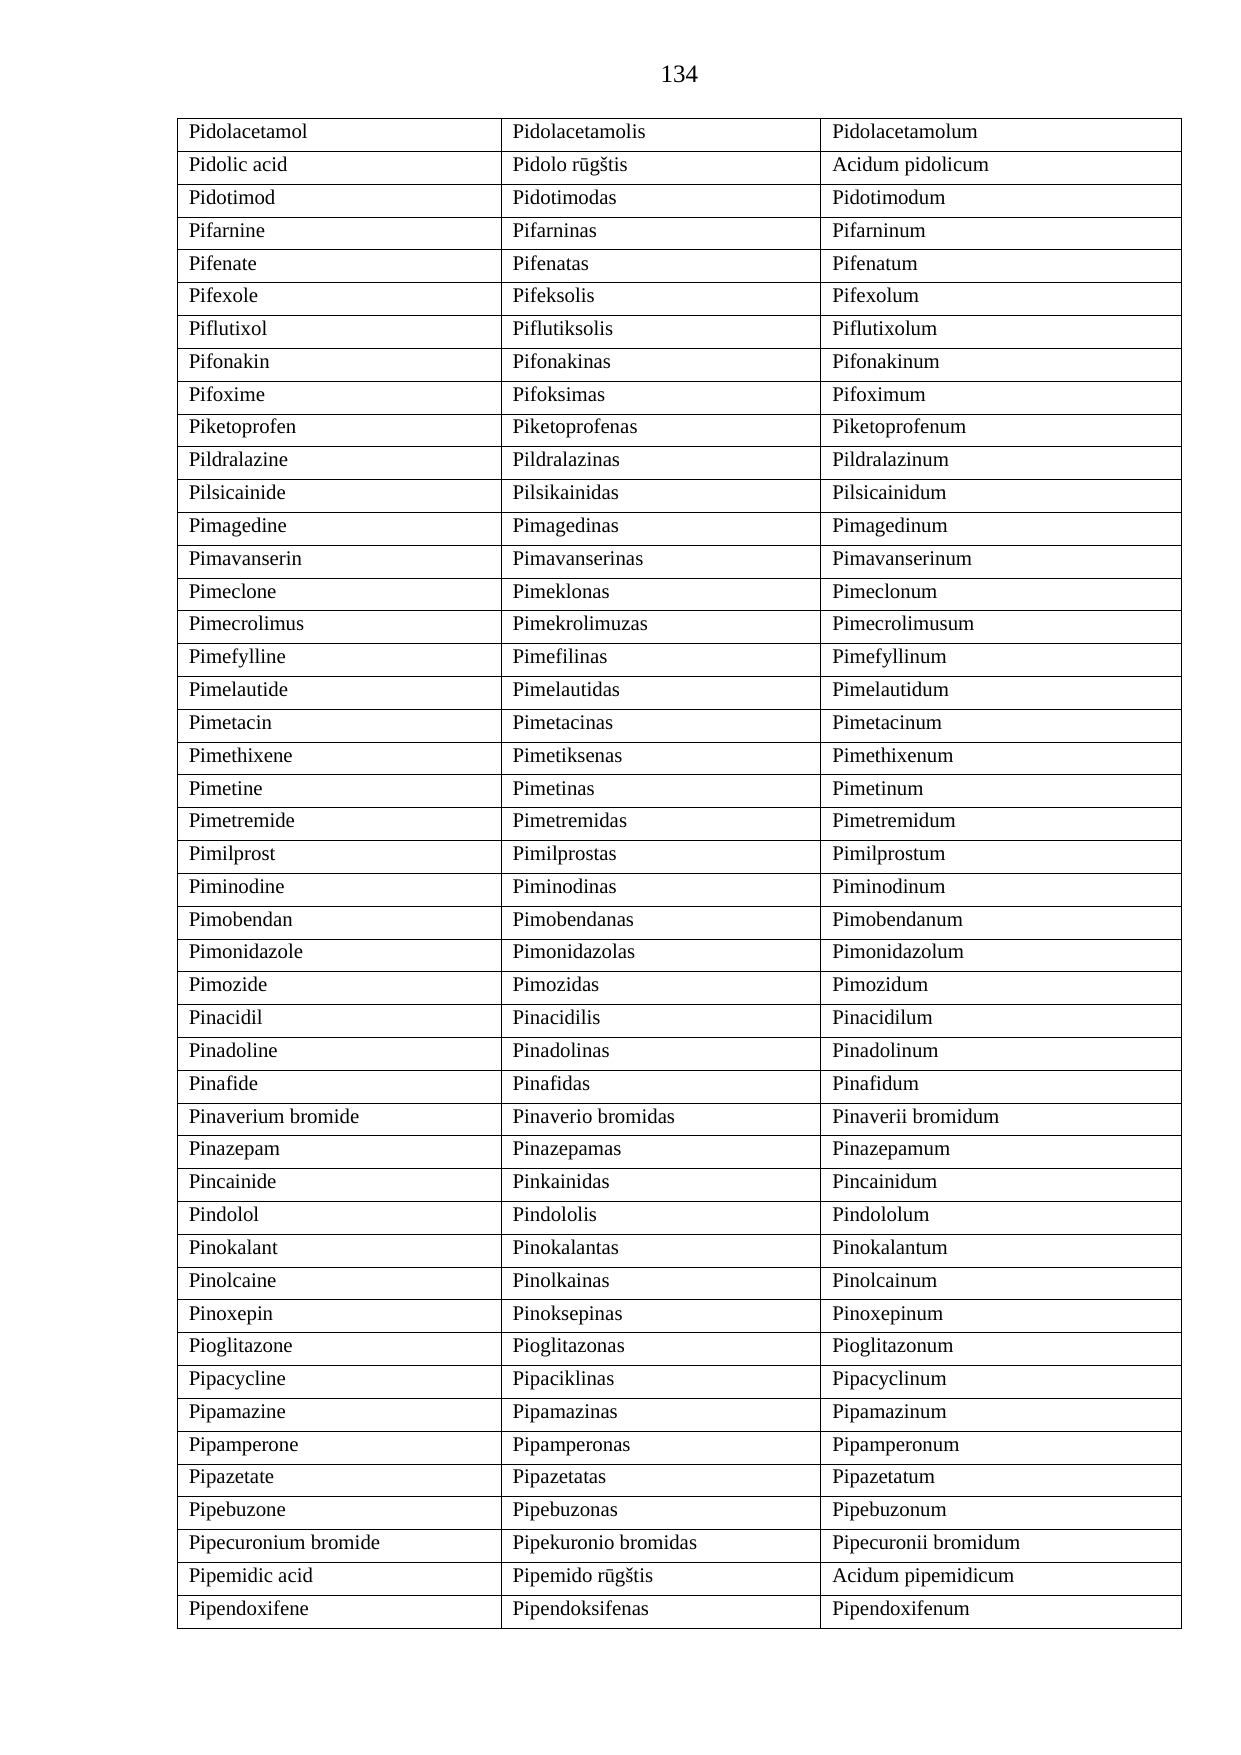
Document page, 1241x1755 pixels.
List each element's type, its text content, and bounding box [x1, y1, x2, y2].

table_cell Pinafidum [821, 1071, 1181, 1102]
table_cell Pimetremidum [821, 808, 1181, 840]
table_cell Pimetacin [178, 710, 501, 742]
table_cell Pipazetatum [821, 1465, 1181, 1496]
table_cell Pinoxepinum [821, 1300, 1181, 1332]
table_cell Pinazepamas [502, 1136, 820, 1168]
table_cell Pifenate [178, 250, 501, 282]
table_cell Pidotimodum [821, 185, 1181, 217]
table_cell Pinokalantum [821, 1235, 1181, 1267]
table_cell Pipendoxifene [178, 1596, 501, 1627]
table_cell Pifarninas [502, 218, 820, 249]
table_cell Pipazetate [178, 1465, 501, 1496]
table_cell Pildralazinum [821, 447, 1181, 479]
table_cell Pipemidic acid [178, 1563, 501, 1595]
table_cell Pipamperonum [821, 1432, 1181, 1463]
table_cell Pincainidum [821, 1169, 1181, 1201]
table_cell Pimelautidas [502, 677, 820, 709]
table_cell Pimecrolimus [178, 611, 501, 643]
table_cell Pioglitazonum [821, 1333, 1181, 1365]
table_cell Pipekuronio bromidas [502, 1530, 820, 1562]
table_cell Pifarnine [178, 218, 501, 249]
table_cell Pimefyllinum [821, 644, 1181, 676]
table_cell Pinazepamum [821, 1136, 1181, 1168]
table_cell Pilsikainidas [502, 480, 820, 512]
table_cell Pipecuronii bromidum [821, 1530, 1181, 1562]
table_cell Pipacyclinum [821, 1366, 1181, 1398]
table_cell Pifonakinum [821, 349, 1181, 381]
table_cell Pipacycline [178, 1366, 501, 1398]
table_cell Pincainide [178, 1169, 501, 1201]
table_cell Pifarninum [821, 218, 1181, 249]
table_cell Pinafide [178, 1071, 501, 1102]
table_cell Pifexolum [821, 283, 1181, 315]
table_cell Pimetacinas [502, 710, 820, 742]
table_cell Piflutiksolis [502, 316, 820, 348]
table_cell Pinazepam [178, 1136, 501, 1168]
table_cell Pipazetatas [502, 1465, 820, 1496]
table_cell Pilsicainide [178, 480, 501, 512]
table_cell Pifenatas [502, 250, 820, 282]
table_cell Pimozide [178, 972, 501, 1004]
table_cell Pinaverio bromidas [502, 1104, 820, 1135]
table_cell Pilsicainidum [821, 480, 1181, 512]
table_cell Pinoxepin [178, 1300, 501, 1332]
table_cell Pinkainidas [502, 1169, 820, 1201]
table_cell Pinaverium bromide [178, 1104, 501, 1135]
table_cell Pinolkainas [502, 1268, 820, 1299]
table_cell Pimetiksenas [502, 743, 820, 774]
table_cell Pipamperonas [502, 1432, 820, 1463]
table_cell Pidolacetamol [178, 119, 501, 151]
table_cell Pinokalant [178, 1235, 501, 1267]
table_cell Pimelautidum [821, 677, 1181, 709]
table_cell Pimavanserinum [821, 546, 1181, 577]
table_cell Pipamazinas [502, 1399, 820, 1431]
table_cell Pipebuzone [178, 1497, 501, 1529]
table_cell Pioglitazonas [502, 1333, 820, 1365]
table_cell Pidolo rūgštis [502, 152, 820, 184]
table_cell Pimilprostas [502, 841, 820, 873]
table_cell Pindololis [502, 1202, 820, 1234]
table_cell Pinadolinas [502, 1038, 820, 1070]
table_cell Pimavanserin [178, 546, 501, 577]
table_cell Pimobendanum [821, 907, 1181, 938]
table_cell Acidum pidolicum [821, 152, 1181, 184]
table_cell Pidolic acid [178, 152, 501, 184]
table_cell Pifoksimas [502, 382, 820, 413]
table_cell Pinokalantas [502, 1235, 820, 1267]
table_cell Pimeclone [178, 579, 501, 610]
table_cell Pipendoksifenas [502, 1596, 820, 1627]
table_cell Pinacidil [178, 1005, 501, 1037]
table_cell Pimonidazole [178, 940, 501, 971]
table_cell Pimefylline [178, 644, 501, 676]
table_cell Pimetinas [502, 775, 820, 807]
table_cell Pidolacetamolum [821, 119, 1181, 151]
table_cell Pimethixenum [821, 743, 1181, 774]
table_cell Pimagedinum [821, 513, 1181, 545]
table_cell Piminodine [178, 874, 501, 906]
table_cell Pimetremidas [502, 808, 820, 840]
table_cell Pipamperone [178, 1432, 501, 1463]
table_cell Pinoksepinas [502, 1300, 820, 1332]
table_cell Pipaciklinas [502, 1366, 820, 1398]
table_cell Pimonidazolas [502, 940, 820, 971]
table_cell Pinaverii bromidum [821, 1104, 1181, 1135]
table_cell Pimekrolimuzas [502, 611, 820, 643]
table_cell Piketoprofenum [821, 415, 1181, 446]
table_cell Pimagedinas [502, 513, 820, 545]
table_cell Pifoxime [178, 382, 501, 413]
table_cell Pimilprost [178, 841, 501, 873]
table_cell Pimetinum [821, 775, 1181, 807]
table_cell Pinolcainum [821, 1268, 1181, 1299]
table_cell Pidolacetamolis [502, 119, 820, 151]
table_cell Pimozidum [821, 972, 1181, 1004]
table_cell Pifenatum [821, 250, 1181, 282]
table_cell Pifonakinas [502, 349, 820, 381]
table_cell Pimetacinum [821, 710, 1181, 742]
table_cell Piflutixolum [821, 316, 1181, 348]
table_cell Pipamazinum [821, 1399, 1181, 1431]
table_cell Piketoprofenas [502, 415, 820, 446]
table_cell Pinadoline [178, 1038, 501, 1070]
table_cell Pipamazine [178, 1399, 501, 1431]
table_cell Acidum pipemidicum [821, 1563, 1181, 1595]
table_cell Pipendoxifenum [821, 1596, 1181, 1627]
table_cell Pipemido rūgštis [502, 1563, 820, 1595]
table_cell Pindololum [821, 1202, 1181, 1234]
table_cell Pidotimod [178, 185, 501, 217]
table_cell Pifonakin [178, 349, 501, 381]
table_cell Pimetremide [178, 808, 501, 840]
table_cell Piminodinas [502, 874, 820, 906]
table_cell Pimavanserinas [502, 546, 820, 577]
table_cell Piflutixol [178, 316, 501, 348]
table_cell Pimonidazolum [821, 940, 1181, 971]
table_cell Pimecrolimusum [821, 611, 1181, 643]
table_cell Pimeclonum [821, 579, 1181, 610]
table_cell Pimethixene [178, 743, 501, 774]
table_cell Pimobendanas [502, 907, 820, 938]
table_cell Pifoximum [821, 382, 1181, 413]
table_cell Pinolcaine [178, 1268, 501, 1299]
table_cell Pindolol [178, 1202, 501, 1234]
table_cell Pimagedine [178, 513, 501, 545]
table_cell Pimelautide [178, 677, 501, 709]
table_cell Pinacidilum [821, 1005, 1181, 1037]
table_cell Pimeklonas [502, 579, 820, 610]
table_cell Pipebuzonum [821, 1497, 1181, 1529]
table_cell Pifexole [178, 283, 501, 315]
table_cell Pimilprostum [821, 841, 1181, 873]
table_cell Pifeksolis [502, 283, 820, 315]
table_cell Pimetine [178, 775, 501, 807]
table_cell Pidotimodas [502, 185, 820, 217]
table_cell Pioglitazone [178, 1333, 501, 1365]
table_cell Pildralazine [178, 447, 501, 479]
table_cell Pinadolinum [821, 1038, 1181, 1070]
table_cell Pipecuronium bromide [178, 1530, 501, 1562]
table_cell Piminodinum [821, 874, 1181, 906]
table_cell Pimefilinas [502, 644, 820, 676]
table_cell Pinacidilis [502, 1005, 820, 1037]
table_cell Pinafidas [502, 1071, 820, 1102]
table_cell Pipebuzonas [502, 1497, 820, 1529]
table_cell Pimobendan [178, 907, 501, 938]
table_cell Pimozidas [502, 972, 820, 1004]
table_cell Pildralazinas [502, 447, 820, 479]
table_cell Piketoprofen [178, 415, 501, 446]
